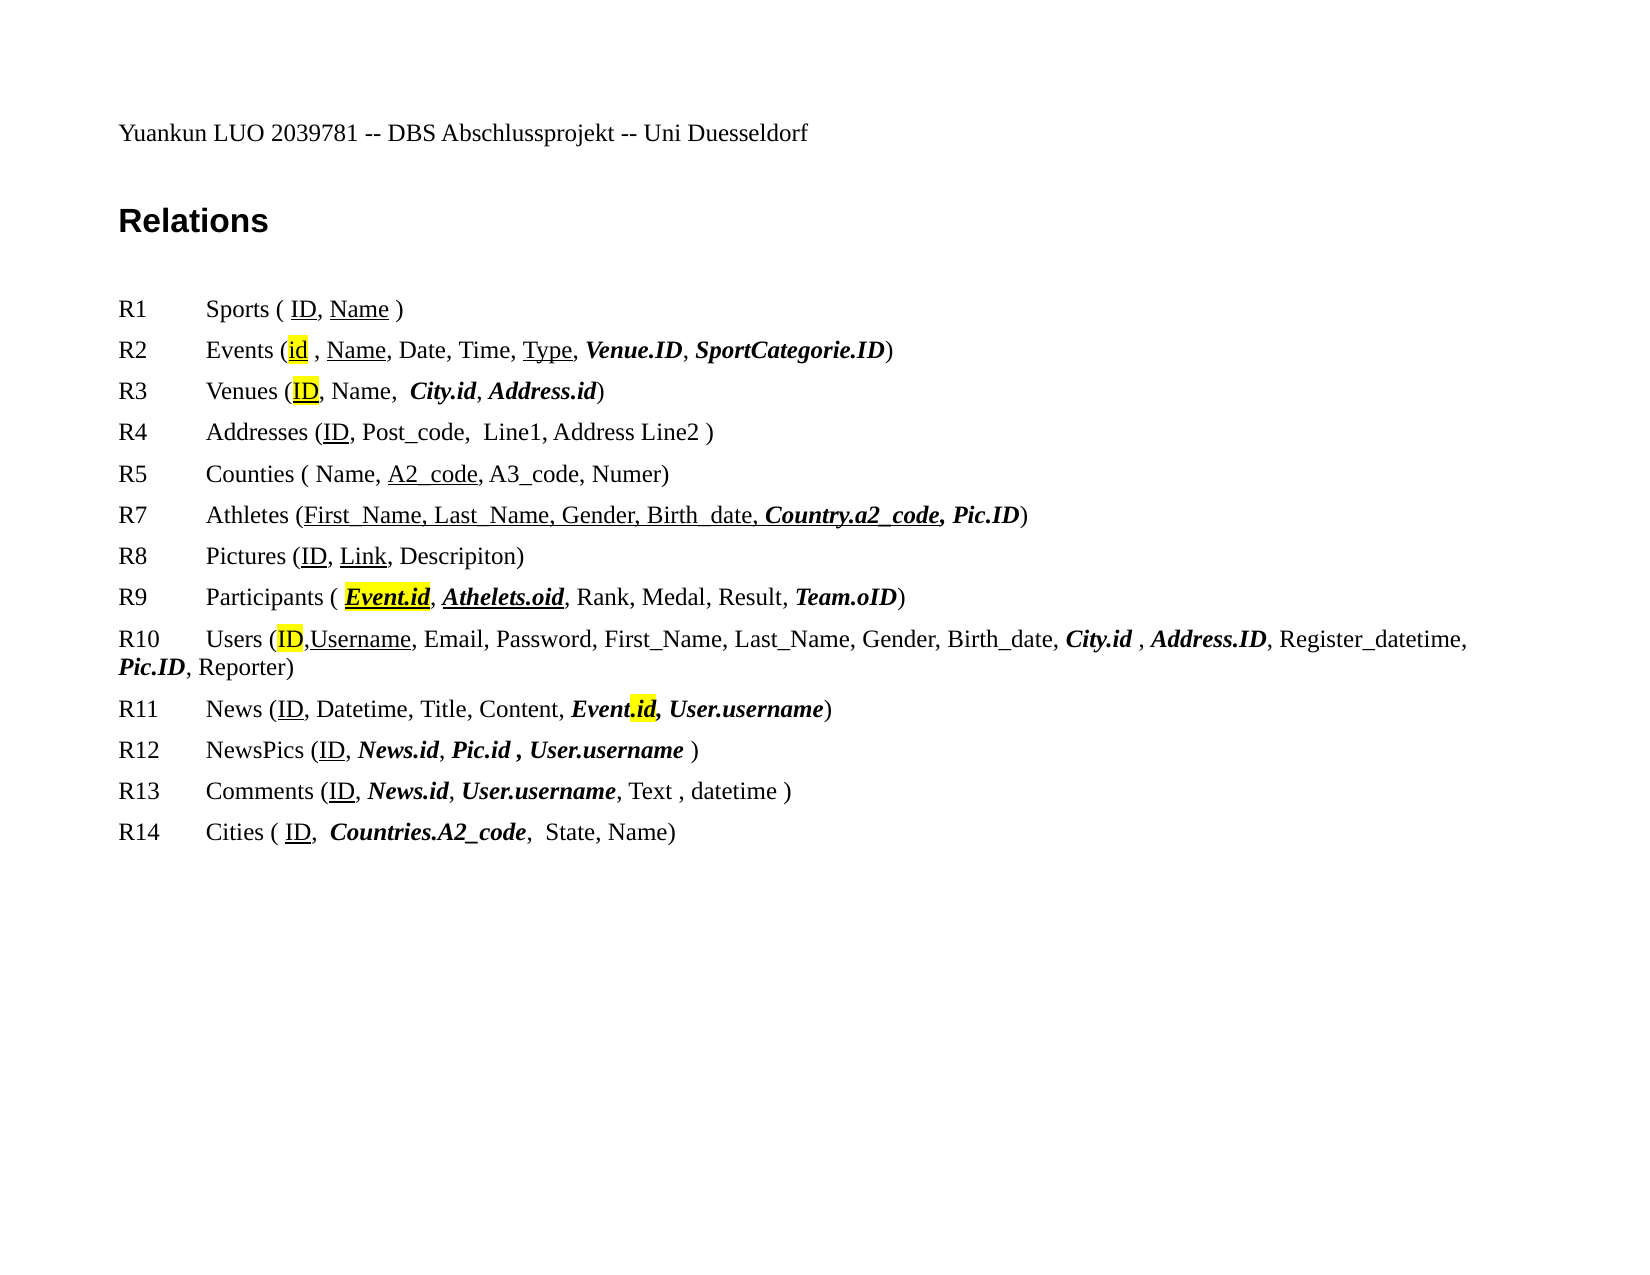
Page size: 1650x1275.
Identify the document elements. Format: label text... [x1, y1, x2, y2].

text R3 Venues (ID, Name, City.id, Address.id) [118, 376, 1532, 405]
text R5 Counties ( Name, A2_code, A3_code, Numer) [118, 459, 1532, 487]
text R14 Cities ( ID, Countries.A2_code, State, Name) [118, 817, 1532, 846]
text R10 Users (ID,Username, Email, Password, First_Name, Last_Name, Gender, Birth_date, City.id , Address.ID, Register_datetime, Pic.ID, Reporter) [118, 624, 1532, 681]
text R9 Participants ( Event.id, Athelets.oid, Rank, Medal, Result, Team.oID) [118, 582, 1532, 611]
text R13 Comments (ID, News.id, User.username, Text , datetime ) [118, 776, 1532, 805]
text R1 Sports ( ID, Name ) [118, 294, 1532, 322]
text R11 News (ID, Datetime, Title, Content, Event.id, User.username) [118, 694, 1532, 722]
text R8 Pictures (ID, Link, Descripiton) [118, 541, 1532, 570]
subtitle Relations [118, 201, 1532, 240]
text R12 NewsPics (ID, News.id, Pic.id , User.username ) [118, 735, 1532, 764]
text R2 Events (id , Name, Date, Time, Type, Venue.ID, SportCategorie.ID) [118, 335, 1532, 364]
text R7 Athletes (First_Name, Last_Name, Gender, Birth_date, Country.a2_code, Pic.ID) [118, 500, 1532, 529]
text R4 Addresses (ID, Post_code, Line1, Address Line2 ) [118, 417, 1532, 446]
